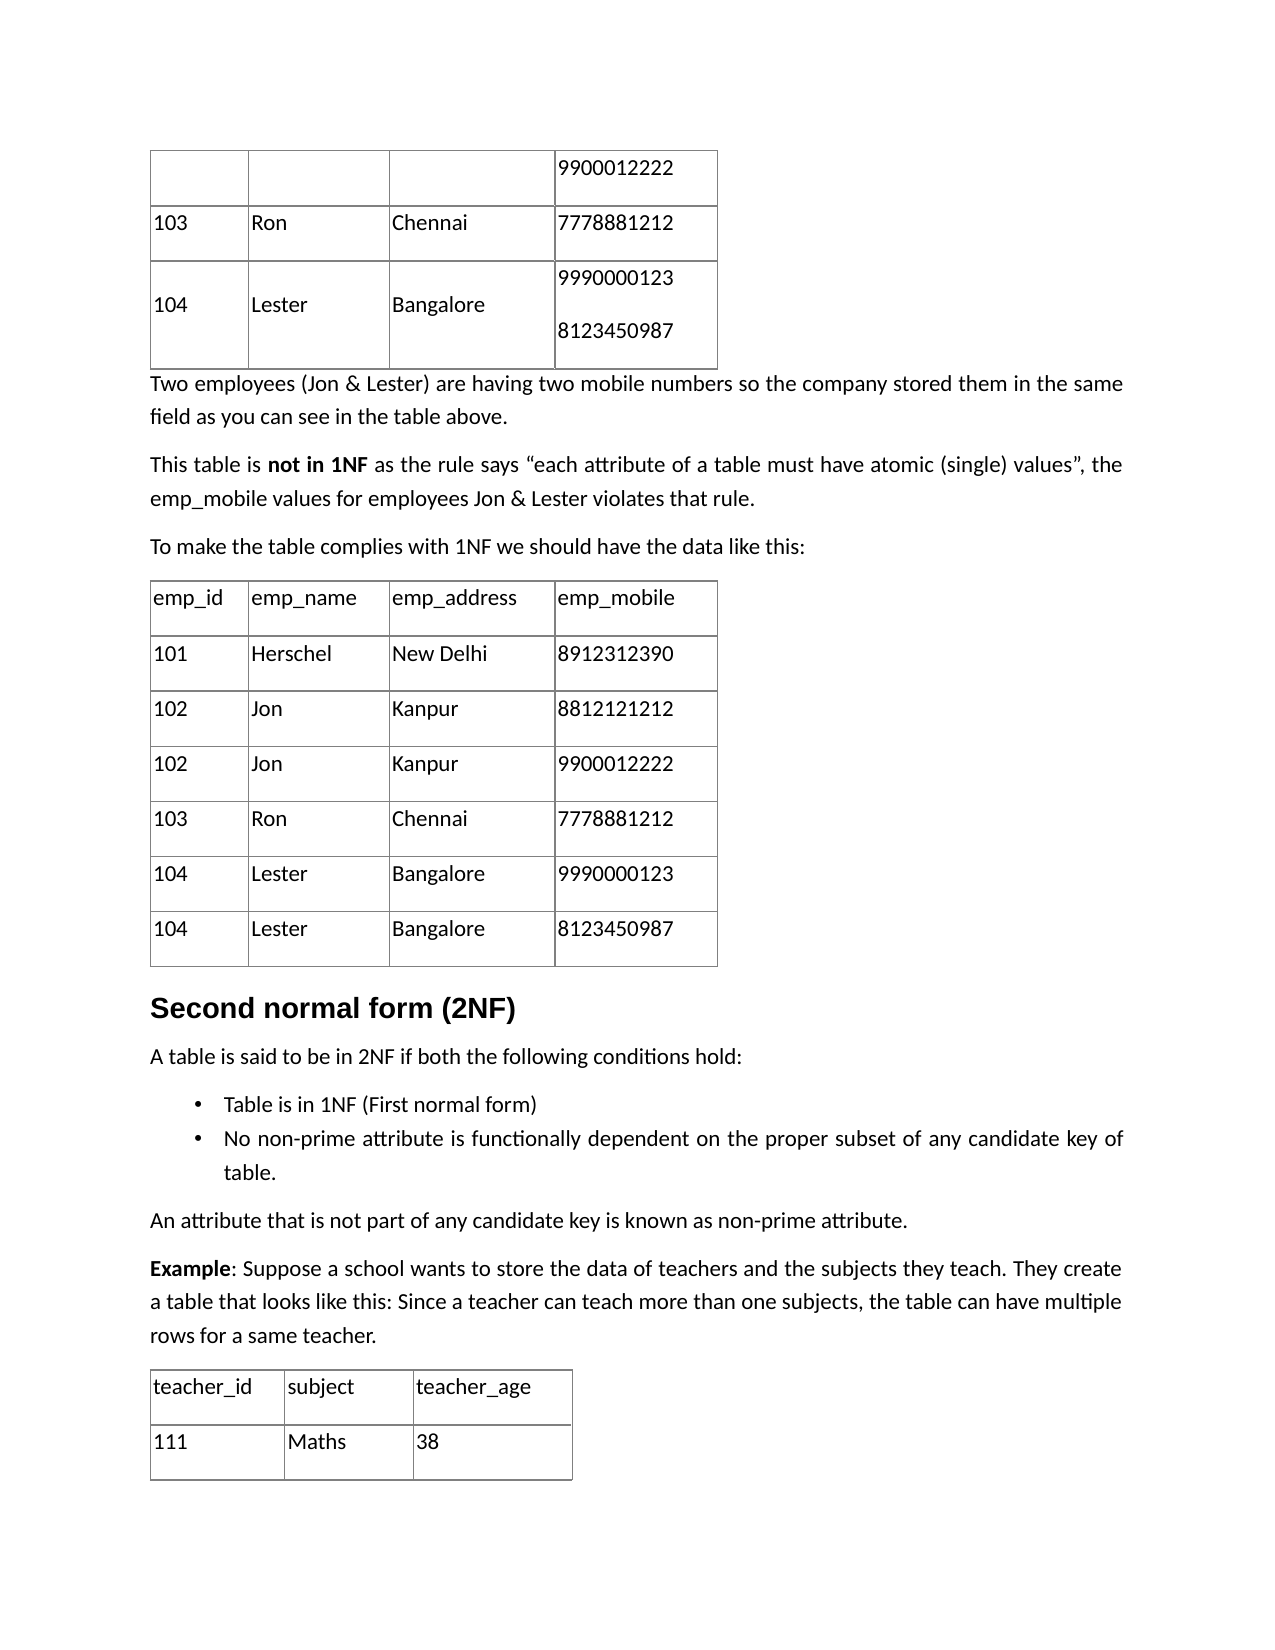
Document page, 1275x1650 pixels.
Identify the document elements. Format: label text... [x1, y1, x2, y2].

table_header teacher_age [414, 1371, 572, 1424]
table_cell 7778881212 [556, 802, 717, 856]
table_cell 111 [151, 1426, 284, 1479]
list No non-prime attribute is functionally dependent on the proper subset of any candidate key of table. [194, 1124, 1125, 1186]
table_cell Herschel [249, 637, 389, 690]
table_cell 102 [151, 692, 248, 746]
table_cell Jon [249, 747, 389, 801]
table_cell Ron [249, 802, 389, 856]
table_cell Ron [249, 207, 389, 260]
text A table is said to be in 2NF if both the following conditions hold: [150, 1042, 1125, 1070]
table_cell Chennai [390, 207, 554, 260]
table_cell [390, 151, 554, 205]
table_cell Jon [249, 692, 389, 746]
table_cell Kanpur [390, 692, 554, 746]
table_header emp_id [151, 582, 248, 635]
table_cell 104 [151, 912, 248, 966]
table_cell 9990000123 8123450987 [556, 262, 717, 368]
table_cell 38 [414, 1424, 572, 1479]
table_header teacher_id [151, 1371, 284, 1424]
text This table is not in 1NF as the rule says “each attribute of a table must have atomic (single) values”, the emp_mobile values for employees Jon & Lester violates that rule. [150, 450, 1125, 512]
table_cell Lester [249, 857, 389, 911]
table_header emp_name [249, 582, 389, 635]
table_cell 104 [151, 857, 248, 911]
table_cell 8912312390 [556, 637, 717, 690]
table_cell Lester [249, 262, 389, 368]
text An attribute that is not part of any candidate key is known as non-prime attribute. [150, 1206, 1125, 1234]
text To make the table complies with 1NF we should have the data like this: [150, 532, 1125, 560]
table_header subject [285, 1371, 413, 1424]
table_cell 8812121212 [556, 692, 717, 746]
list Table is in 1NF (First normal form) [194, 1091, 1125, 1118]
table_cell Bangalore [390, 912, 554, 966]
table_cell 8123450987 [556, 912, 717, 966]
table_header emp_address [390, 582, 554, 635]
table_cell 7778881212 [556, 207, 717, 260]
table_cell [151, 151, 248, 205]
table_cell Maths [285, 1426, 413, 1479]
table_cell 9990000123 [556, 857, 717, 911]
subtitle Second normal form (2NF) [150, 991, 1125, 1025]
table_cell [249, 151, 389, 205]
table_cell 9900012222 [556, 747, 717, 801]
table_cell Bangalore [390, 262, 554, 368]
table_cell 104 [151, 262, 248, 368]
table_header emp_mobile [556, 582, 717, 635]
table_cell Chennai [390, 802, 554, 856]
table_cell Lester [249, 912, 389, 966]
table_cell 102 [151, 747, 248, 801]
table_cell 9900012222 [556, 151, 717, 205]
text Example: Suppose a school wants to store the data of teachers and the subjects they teach. They create a table that looks like this: Since a teacher can teach more than one subjects, the table can have multiple rows for a same teacher. [150, 1254, 1125, 1349]
table_cell Bangalore [390, 857, 554, 911]
table_cell 103 [151, 207, 248, 260]
table_cell New Delhi [390, 637, 554, 690]
text Two employees (Jon & Lester) are having two mobile numbers so the company stored them in the same field as you can see in the table above. [150, 369, 1125, 430]
table_cell Kanpur [390, 747, 554, 801]
table_cell 101 [151, 637, 248, 690]
table_cell 103 [151, 802, 248, 856]
